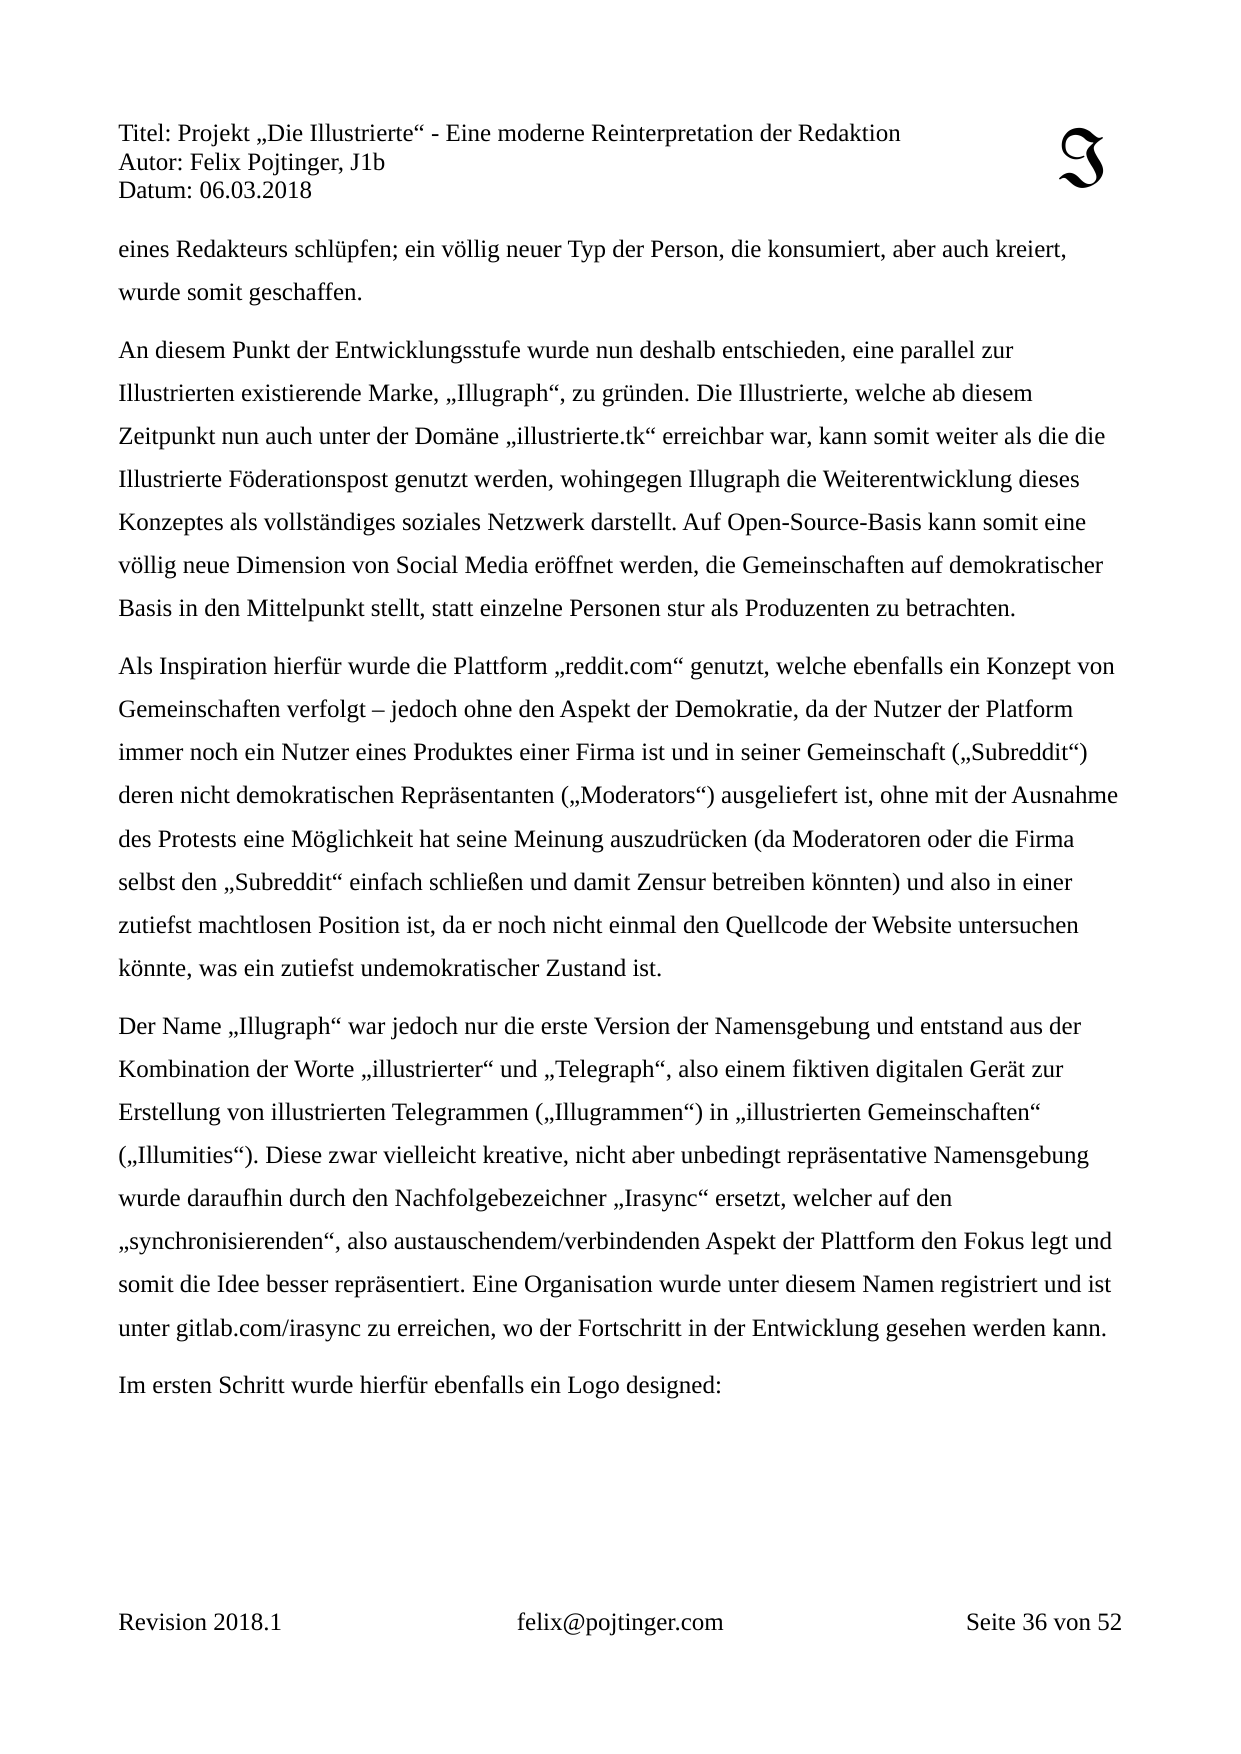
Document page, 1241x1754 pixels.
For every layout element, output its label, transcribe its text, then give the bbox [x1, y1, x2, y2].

text An diesem Punkt der Entwicklungsstufe wurde nun deshalb entschieden, eine parallel zur Illustrierten existierende Marke, „Illugraph“, zu gründen. Die Illustrierte, welche ab diesem Zeitpunkt nun auch unter der Domäne „illustrierte.tk“ erreichbar war, kann somit weiter als die die Illustrierte Föderationspost genutzt werden, wohingegen Illugraph die Weiterentwicklung dieses Konzeptes als vollständiges soziales Netzwerk darstellt. Auf Open-Source-Basis kann somit eine völlig neue Dimension von Social Media eröffnet werden, die Gemeinschaften auf demokratischer Basis in den Mittelpunkt stellt, statt einzelne Personen stur als Produzenten zu betrachten. [118, 335, 1122, 622]
text eines Redakteurs schlüpfen; ein völlig neuer Typ der Person, die konsumiert, aber auch kreiert, wurde somit geschaffen. [118, 234, 1122, 306]
text Als Inspiration hierfür wurde die Plattform „reddit.com“ genutzt, welche ebenfalls ein Konzept von Gemeinschaften verfolgt – jedoch ohne den Aspekt der Demokratie, da der Nutzer der Platform immer noch ein Nutzer eines Produktes einer Firma ist und in seiner Gemeinschaft („Subreddit“) deren nicht demokratischen Repräsentanten („Moderators“) ausgeliefert ist, ohne mit der Ausnahme des Protests eine Möglichkeit hat seine Meinung auszudrücken (da Moderatoren oder die Firma selbst den „Subreddit“ einfach schließen und damit Zensur betreiben könnten) und also in einer zutiefst machtlosen Position ist, da er noch nicht einmal den Quellcode der Website untersuchen könnte, was ein zutiefst undemokratischer Zustand ist. [118, 651, 1122, 982]
text Der Name „Illugraph“ war jedoch nur die erste Version der Namensgebung und entstand aus der Kombination der Worte „illustrierter“ und „Telegraph“, also einem fiktiven digitalen Gerät zur Erstellung von illustrierten Telegrammen („Illugrammen“) in „illustrierten Gemeinschaften“ („Illumities“). Diese zwar vielleicht kreative, nicht aber unbedingt repräsentative Namensgebung wurde daraufhin durch den Nachfolgebezeichner „Irasync“ ersetzt, welcher auf den „synchronisierenden“, also austauschendem/verbindenden Aspekt der Plattform den Fokus legt und somit die Idee besser repräsentiert. Eine Organisation wurde unter diesem Namen registriert und ist unter gitlab.com/irasync zu erreichen, wo der Fortschritt in der Entwicklung gesehen werden kann. [118, 1011, 1122, 1341]
picture [1046, 120, 1120, 194]
text Im ersten Schritt wurde hierfür ebenfalls ein Logo designed: [118, 1370, 1122, 1399]
